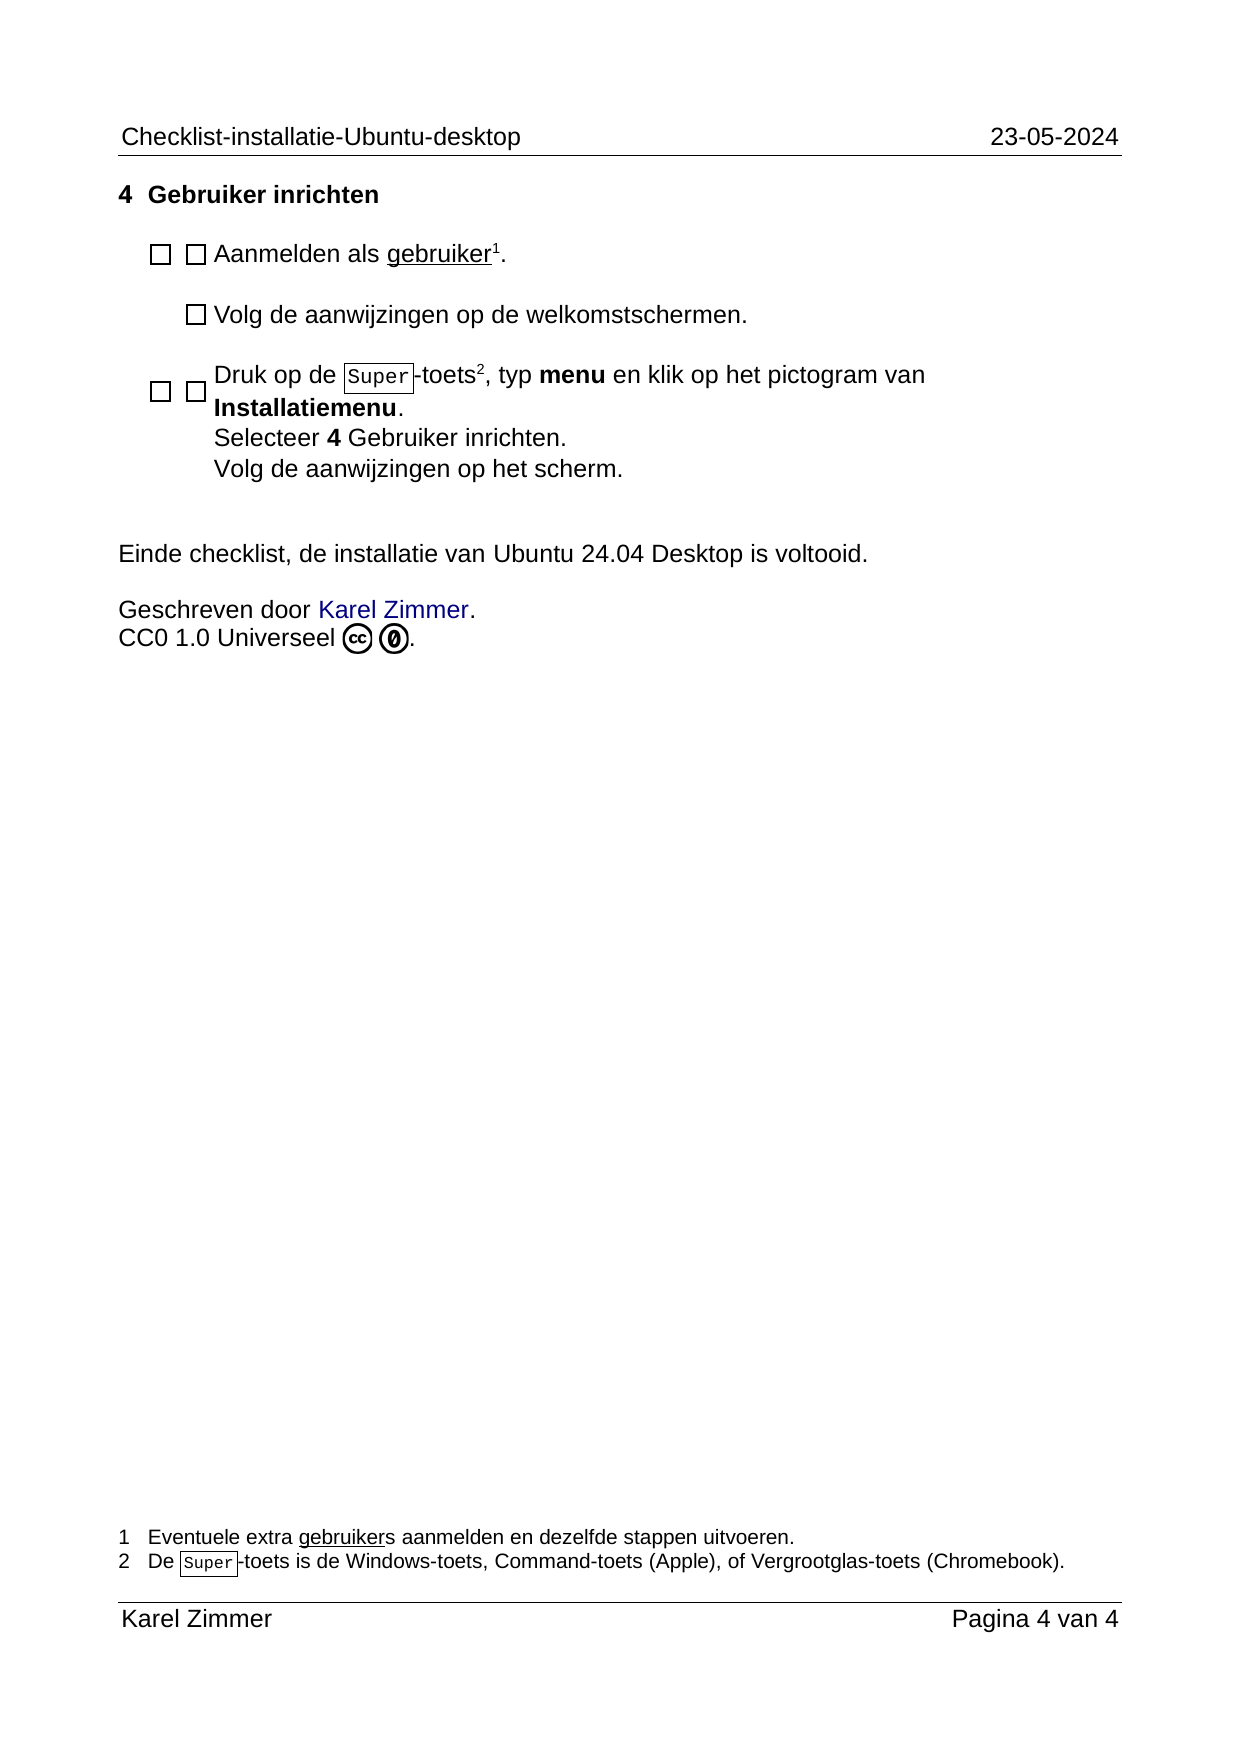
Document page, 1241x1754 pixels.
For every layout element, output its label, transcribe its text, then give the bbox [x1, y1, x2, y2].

table_cell [118, 330, 142, 360]
table_cell [213, 330, 1122, 360]
list . [409, 624, 1122, 653]
table_header [118, 239, 142, 269]
table_cell [213, 269, 1122, 300]
table_cell Volg de aanwijzingen op de welkomstschermen. [213, 300, 1122, 330]
list Geschreven door Karel Zimmer. [118, 596, 1122, 624]
table_cell [142, 269, 177, 300]
text Einde checklist, de installatie van Ubuntu 24.04 Desktop is voltooid. [118, 540, 1122, 568]
table_cell [142, 300, 177, 330]
table_header [177, 239, 213, 269]
table_cell [118, 300, 142, 330]
list CC0 1.0 Universeel [118, 624, 342, 653]
table_cell [118, 360, 142, 423]
table_cell [177, 300, 213, 330]
table_cell [118, 454, 142, 484]
table_cell [177, 423, 213, 453]
table_cell [177, 454, 213, 484]
list Gebruiker inrichten [118, 177, 1122, 211]
table_cell [177, 360, 213, 423]
table_cell [142, 454, 177, 484]
picture [342, 623, 373, 654]
table_cell [118, 269, 142, 300]
table_cell Volg de aanwijzingen op het scherm. [213, 454, 1122, 484]
picture [379, 623, 409, 654]
table_cell Druk op de Super-toets, typ menu en klik op het pictogram van Installatiemenu. [213, 360, 1122, 423]
table_cell [142, 423, 177, 453]
table_header [142, 239, 177, 269]
table_cell [177, 330, 213, 360]
table_cell [142, 360, 177, 423]
table_cell [118, 423, 142, 453]
table_cell [177, 269, 213, 300]
table_header Aanmelden als gebruiker. [213, 239, 1122, 269]
table_cell Selecteer 4 Gebruiker inrichten. [213, 423, 1122, 453]
table_cell [142, 330, 177, 360]
